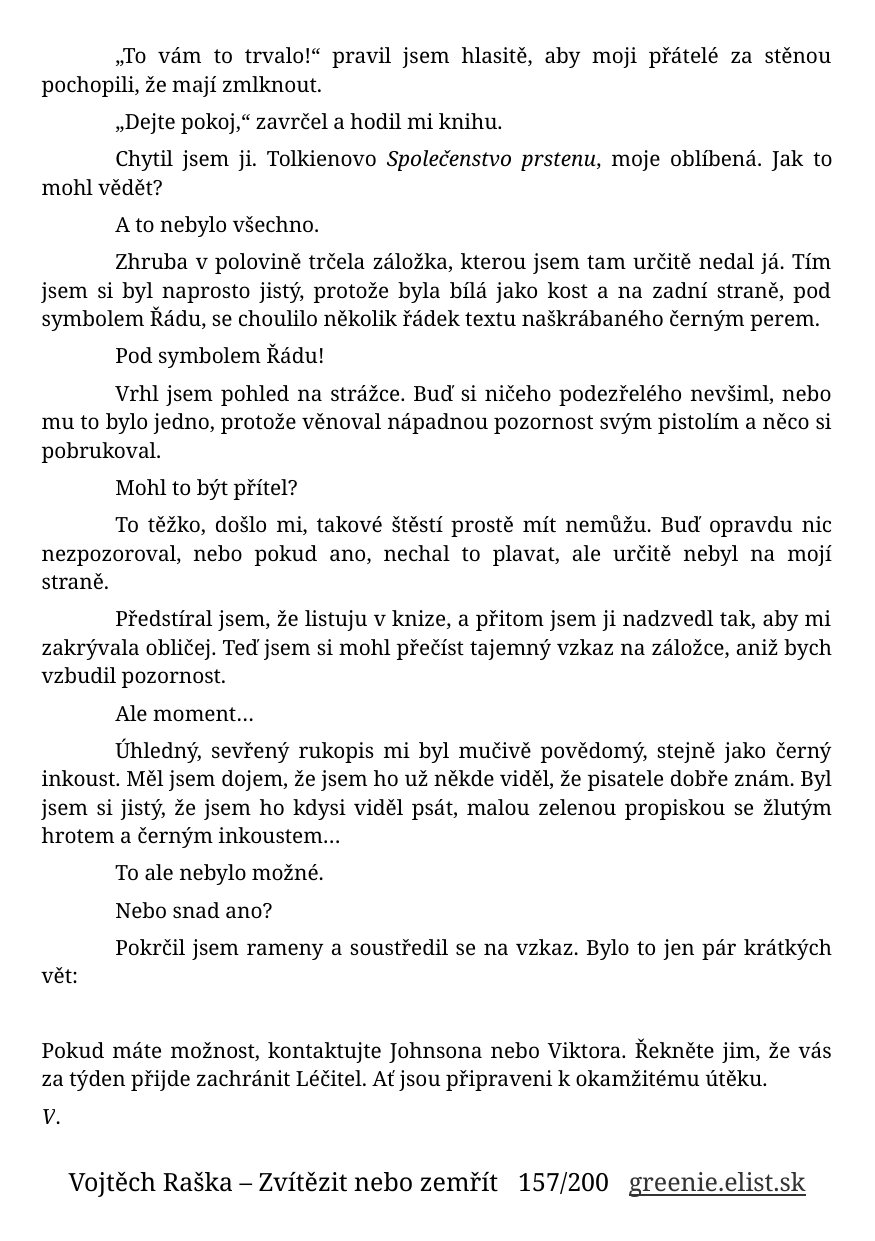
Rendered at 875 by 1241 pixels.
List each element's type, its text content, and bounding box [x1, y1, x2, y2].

text Zhruba v polovině trčela záložka, kterou jsem tam určitě nedal já. Tím jsem si byl naprosto jistý, protože byla bílá jako kost a na zadní straně, pod symbolem Řádu, se choulilo několik řádek textu naškrábaného černým perem. [41, 247, 833, 333]
text A to nebylo všechno. [41, 210, 833, 238]
text „To vám to trvalo!“ pravil jsem hlasitě, aby moji přátelé za stěnou pochopili, že mají zmlknout. [41, 41, 833, 98]
text Nebo snad ano? [41, 896, 833, 924]
text „Dejte pokoj,“ zavrčel a hodil mi knihu. [41, 107, 833, 136]
text Vrhl jsem pohled na strážce. Buď si ničeho podezřelého nevšiml, nebo mu to bylo jedno, protože věnoval nápadnou pozornost svým pistolím a něco si pobrukoval. [41, 379, 833, 464]
text Pokrčil jsem rameny a soustředil se na vzkaz. Bylo to jen pár krátkých vět: [41, 933, 833, 990]
text Pod symbolem Řádu! [41, 342, 833, 370]
text Ale moment… [41, 699, 833, 727]
text To těžko, došlo mi, takové štěstí prostě mít nemůžu. Buď opravdu nic nezpozoroval, nebo pokud ano, nechal to plavat, ale určitě nebyl na mojí straně. [41, 510, 833, 596]
text Úhledný, sevřený rukopis mi byl mučivě povědomý, stejně jako černý inkoust. Měl jsem dojem, že jsem ho už někde viděl, že pisatele dobře znám. Byl jsem si jistý, že jsem ho kdysi viděl psát, malou zelenou propiskou se žlutým hrotem a černým inkoustem… [41, 736, 833, 850]
text Mohl to být přítel? [41, 473, 833, 501]
text V. [41, 1102, 833, 1130]
text Chytil jsem ji. Tolkienovo Společenstvo prstenu, moje oblíbená. Jak to mohl vědět? [41, 144, 833, 201]
text To ale nebylo možné. [41, 858, 833, 887]
text Předstíral jsem, že listuju v knize, a přitom jsem ji nadzvedl tak, aby mi zakrývala obličej. Teď jsem si mohl přečíst tajemný vzkaz na záložce, aniž bych vzbudil pozornost. [41, 604, 833, 690]
text Pokud máte možnost, kontaktujte Johnsona nebo Viktora. Řekněte jim, že vás za týden přijde zachránit Léčitel. Ať jsou připraveni k okamžitému útěku. [41, 1036, 833, 1093]
